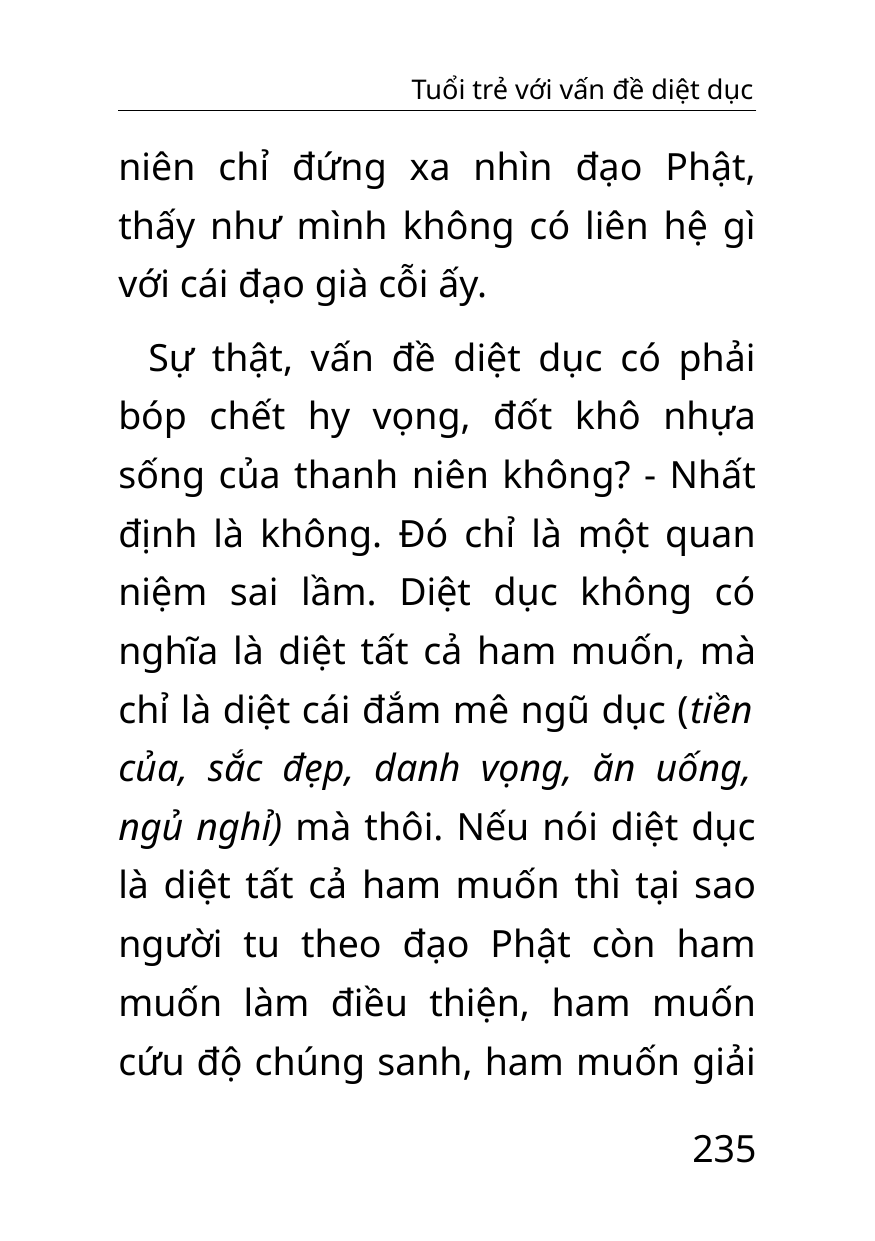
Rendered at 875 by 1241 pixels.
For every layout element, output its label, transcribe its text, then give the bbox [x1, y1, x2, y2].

text Sự thật, vấn đề diệt dục có phải bóp chết hy vọng, đốt khô nhựa sống của thanh niên không? - Nhất định là không. Ðó chỉ là một quan niệm sai lầm. Diệt dục không có nghĩa là diệt tất cả ham muốn, mà chỉ là diệt cái đắm mê ngũ dục (tiền của, sắc đẹp, danh vọng, ăn uống, ngủ nghỉ) mà thôi. Nếu nói diệt dục là diệt tất cả ham muốn thì tại sao người tu theo đạo Phật còn ham muốn làm điều thiện, ham muốn cứu độ chúng sanh, ham muốn giải [118, 331, 756, 1086]
text niên chỉ đứng xa nhìn đạo Phật, thấy như mình không có liên hệ gì với cái đạo già cỗi ấy. [118, 141, 756, 309]
